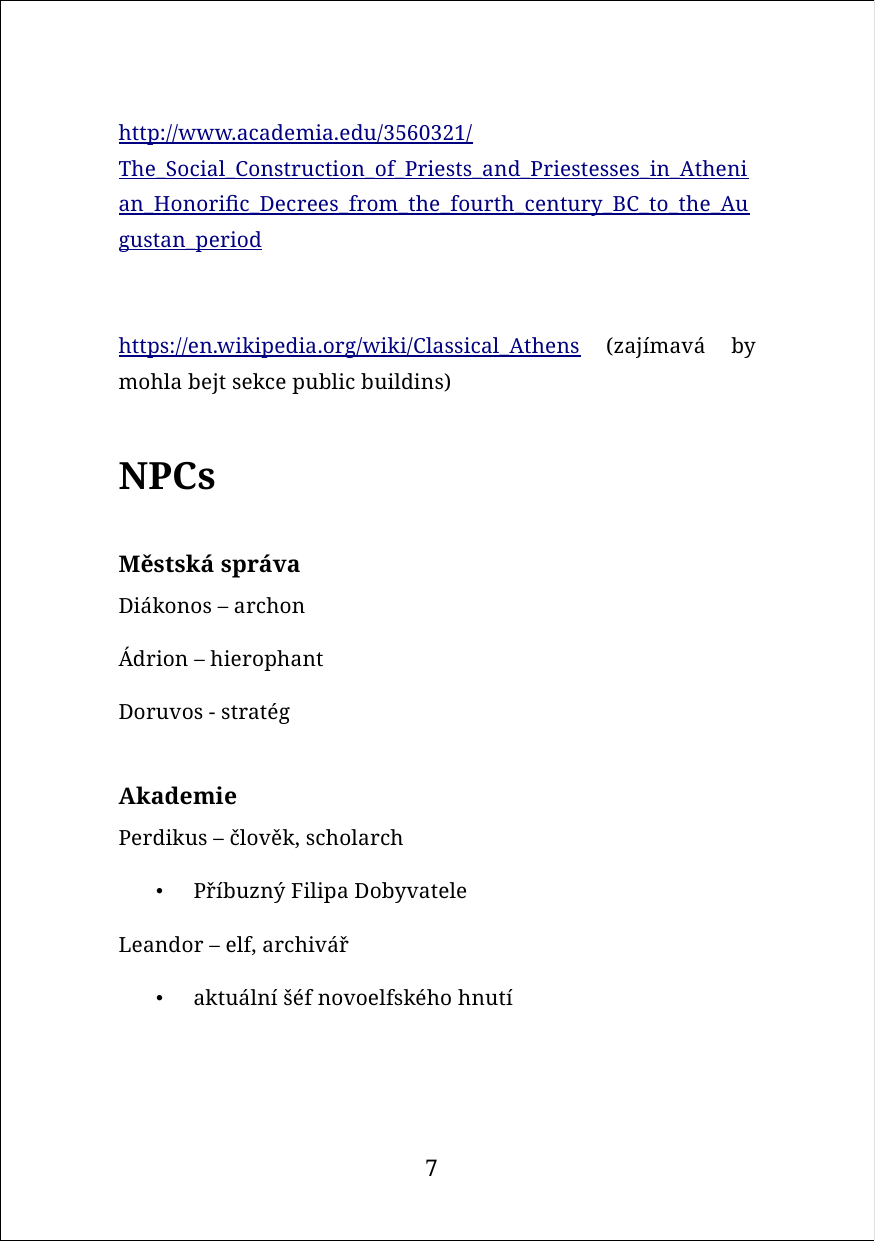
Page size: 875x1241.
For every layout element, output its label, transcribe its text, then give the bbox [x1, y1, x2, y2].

subtitle NPCs [118, 449, 756, 501]
list Příbuzný Filipa Dobyvatele [156, 876, 756, 905]
text Perdikus – člověk, scholarch [118, 823, 756, 852]
text Leandor – elf, archivář [118, 930, 756, 958]
text Diákonos – archon [118, 591, 756, 619]
list aktuální šéf novoelfského hnutí [156, 983, 756, 1011]
subtitle Akademie [118, 780, 756, 811]
subtitle Městská správa [118, 548, 756, 579]
text https://en.wikipedia.org/wiki/Classical_Athens (zajímavá by mohla bejt sekce public buildins) [118, 331, 756, 395]
text http://www.academia.edu/3560321/The_Social_Construction_of_Priests_and_Priestesses_in_Athenian_Honorific_Decrees_from_the_fourth_century_BC_to_the_Augustan_period [118, 118, 756, 253]
text Ádrion – hierophant [118, 644, 756, 673]
text Doruvos - stratég [118, 697, 756, 726]
